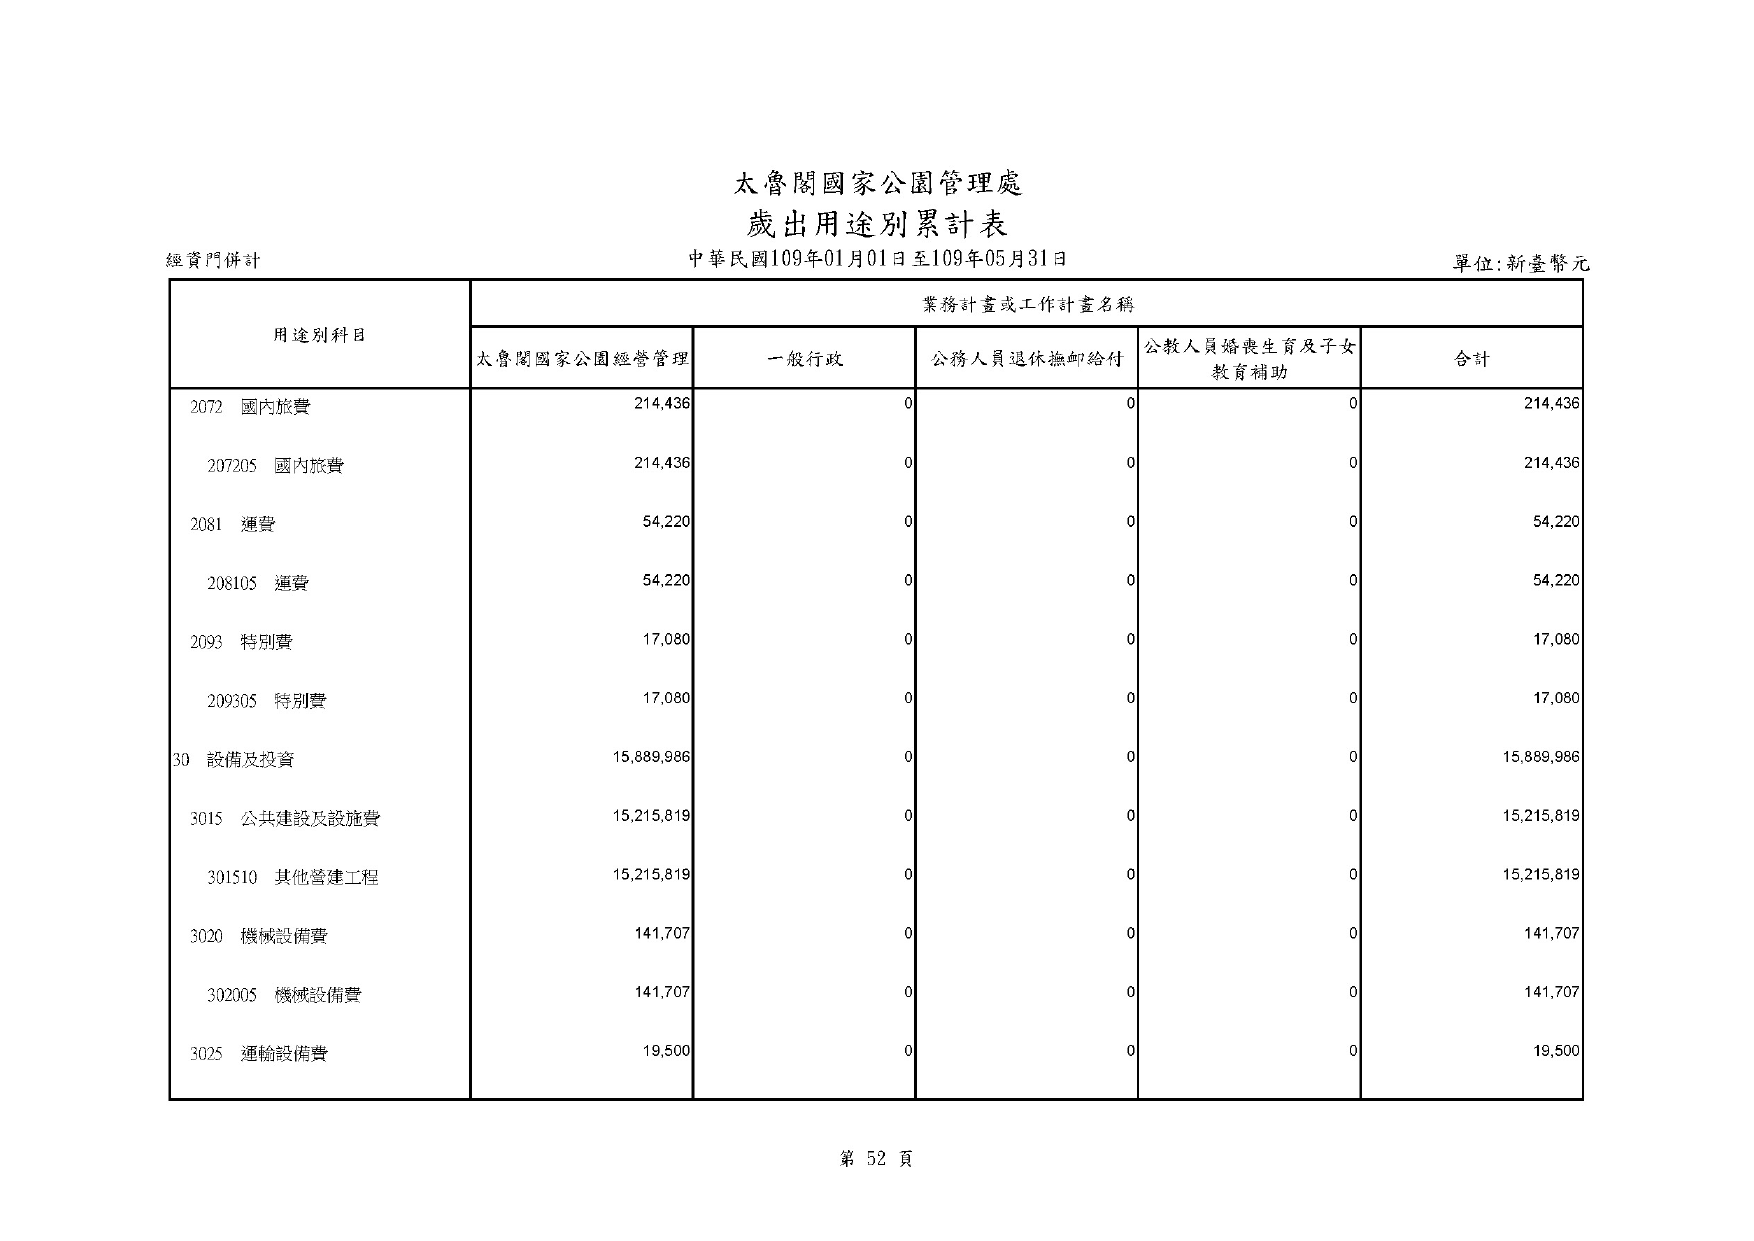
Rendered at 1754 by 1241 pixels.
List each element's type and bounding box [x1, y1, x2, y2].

picture [59, 59, 1695, 1216]
